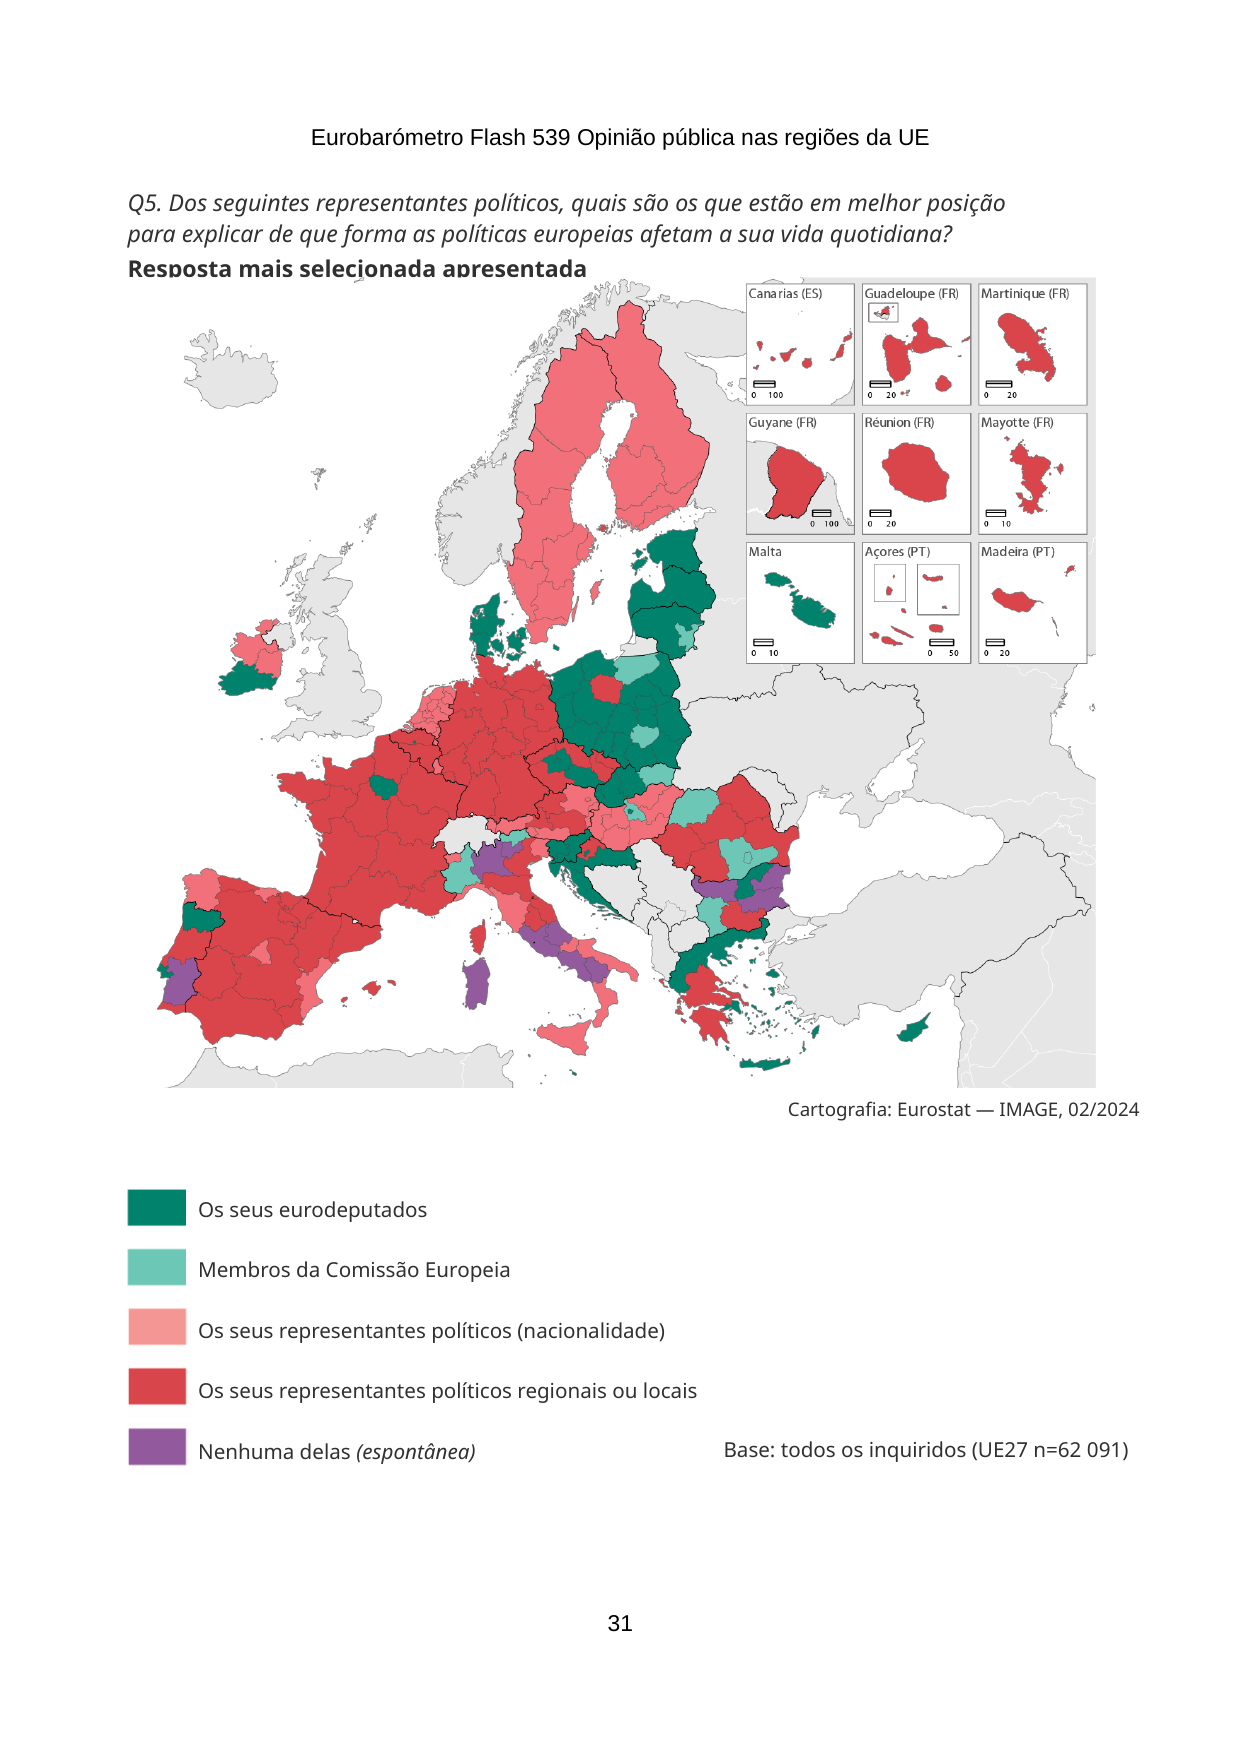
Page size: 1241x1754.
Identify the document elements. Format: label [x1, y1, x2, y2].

picture [121, 1181, 186, 1300]
picture [128, 275, 1096, 1088]
picture [129, 1304, 192, 1416]
picture [129, 1422, 192, 1473]
